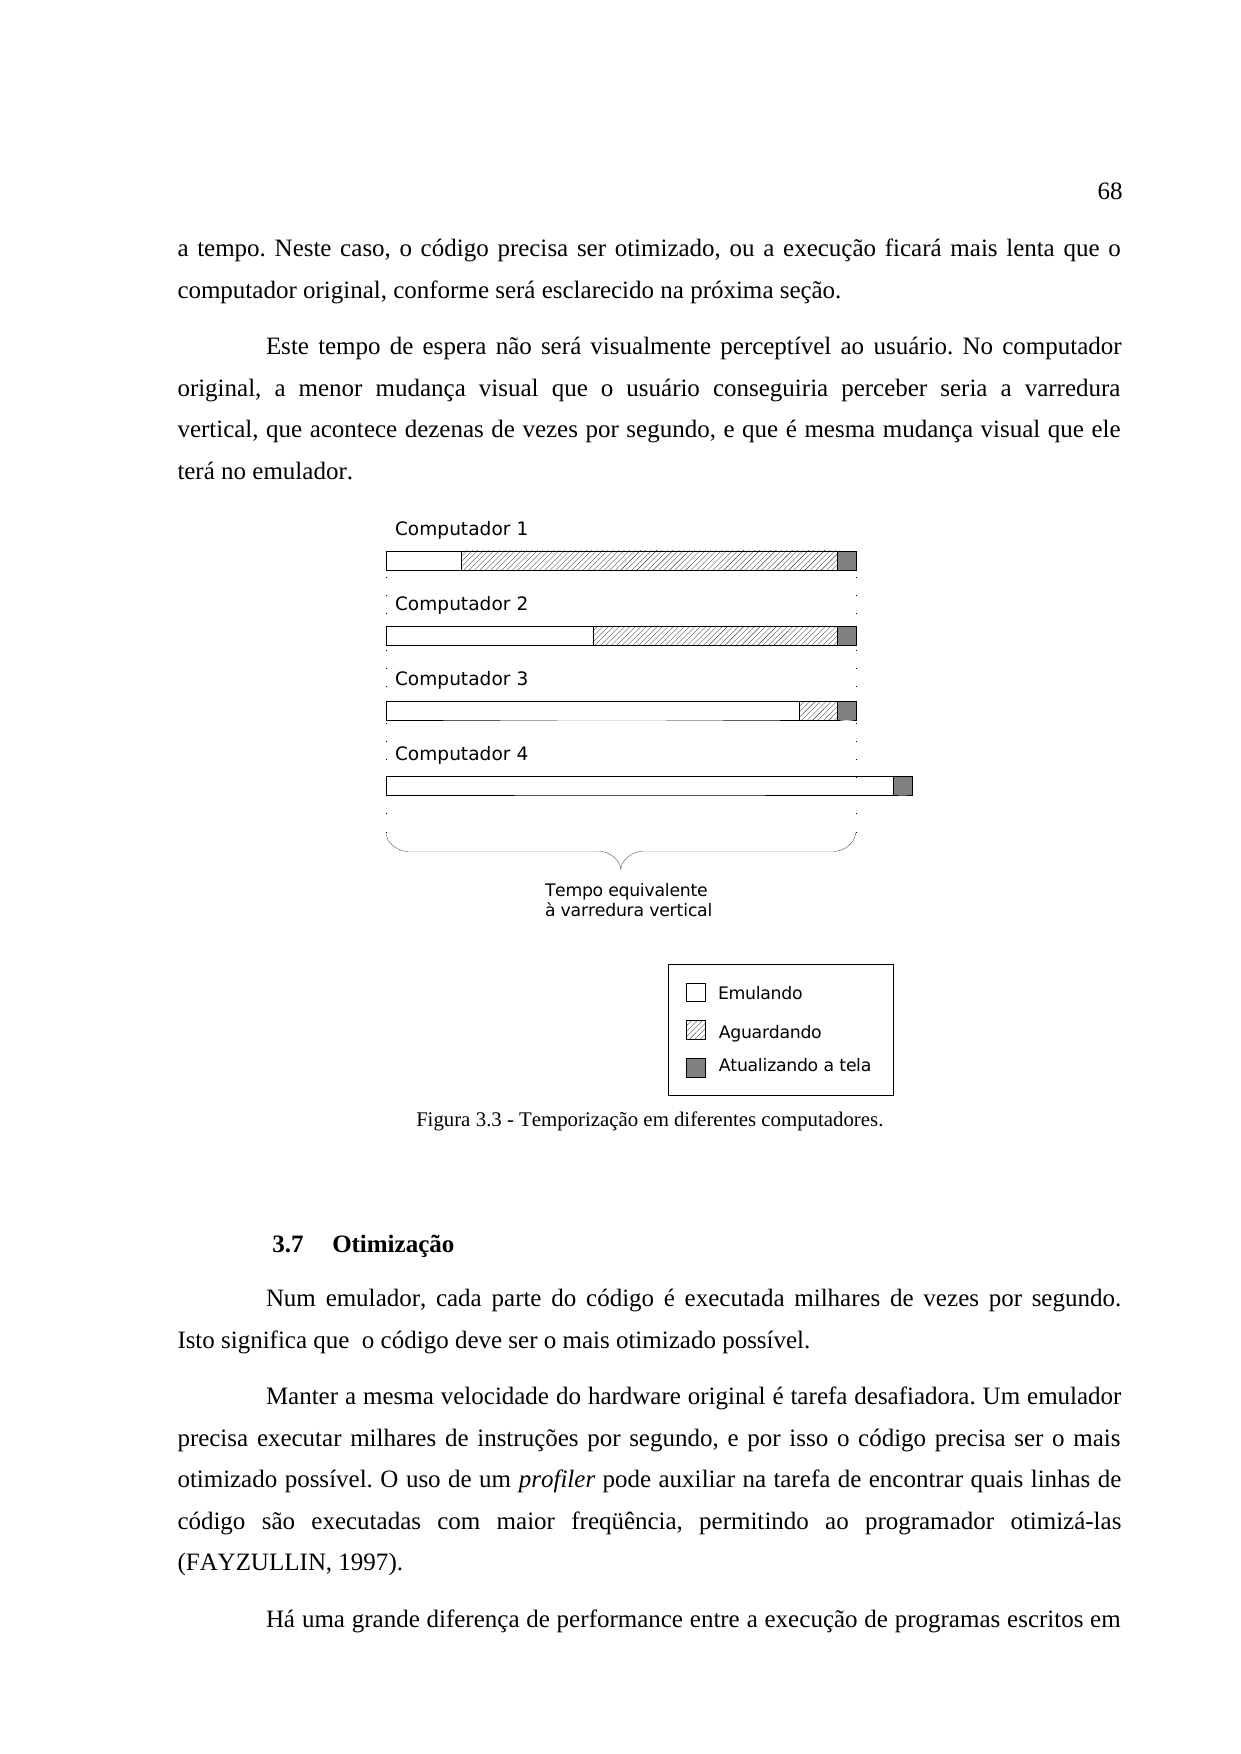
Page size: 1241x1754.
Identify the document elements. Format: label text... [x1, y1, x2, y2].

text Figura 3.3 - Temporização em diferentes computadores. [376, 526, 924, 1131]
subtitle Otimização [177, 1230, 1122, 1258]
text Num emulador, cada parte do código é executada milhares de vezes por segundo. Isto significa que o código deve ser o mais otimizado possível. [177, 1284, 1122, 1353]
text Há uma grande diferença de performance entre a execução de programas escritos em [177, 1605, 1122, 1632]
text a tempo. Neste caso, o código precisa ser otimizado, ou a execução ficará mais lenta que o computador original, conforme será esclarecido na próxima seção. [177, 234, 1122, 304]
text Manter a mesma velocidade do hardware original é tarefa desafiadora. Um emulador precisa executar milhares de instruções por segundo, e por isso o código precisa ser o mais otimizado possível. O uso de um profiler pode auxiliar na tarefa de encontrar quais linhas de código são executadas com maior freqüência, permitindo ao programador otimizá-las (FAYZULLIN, 1997). [177, 1382, 1122, 1576]
text Este tempo de espera não será visualmente perceptível ao usuário. No computador original, a menor mudança visual que o usuário conseguiria perceber seria a varredura vertical, que acontece dezenas de vezes por segundo, e que é mesma mudança visual que ele terá no emulador. [177, 332, 1122, 485]
